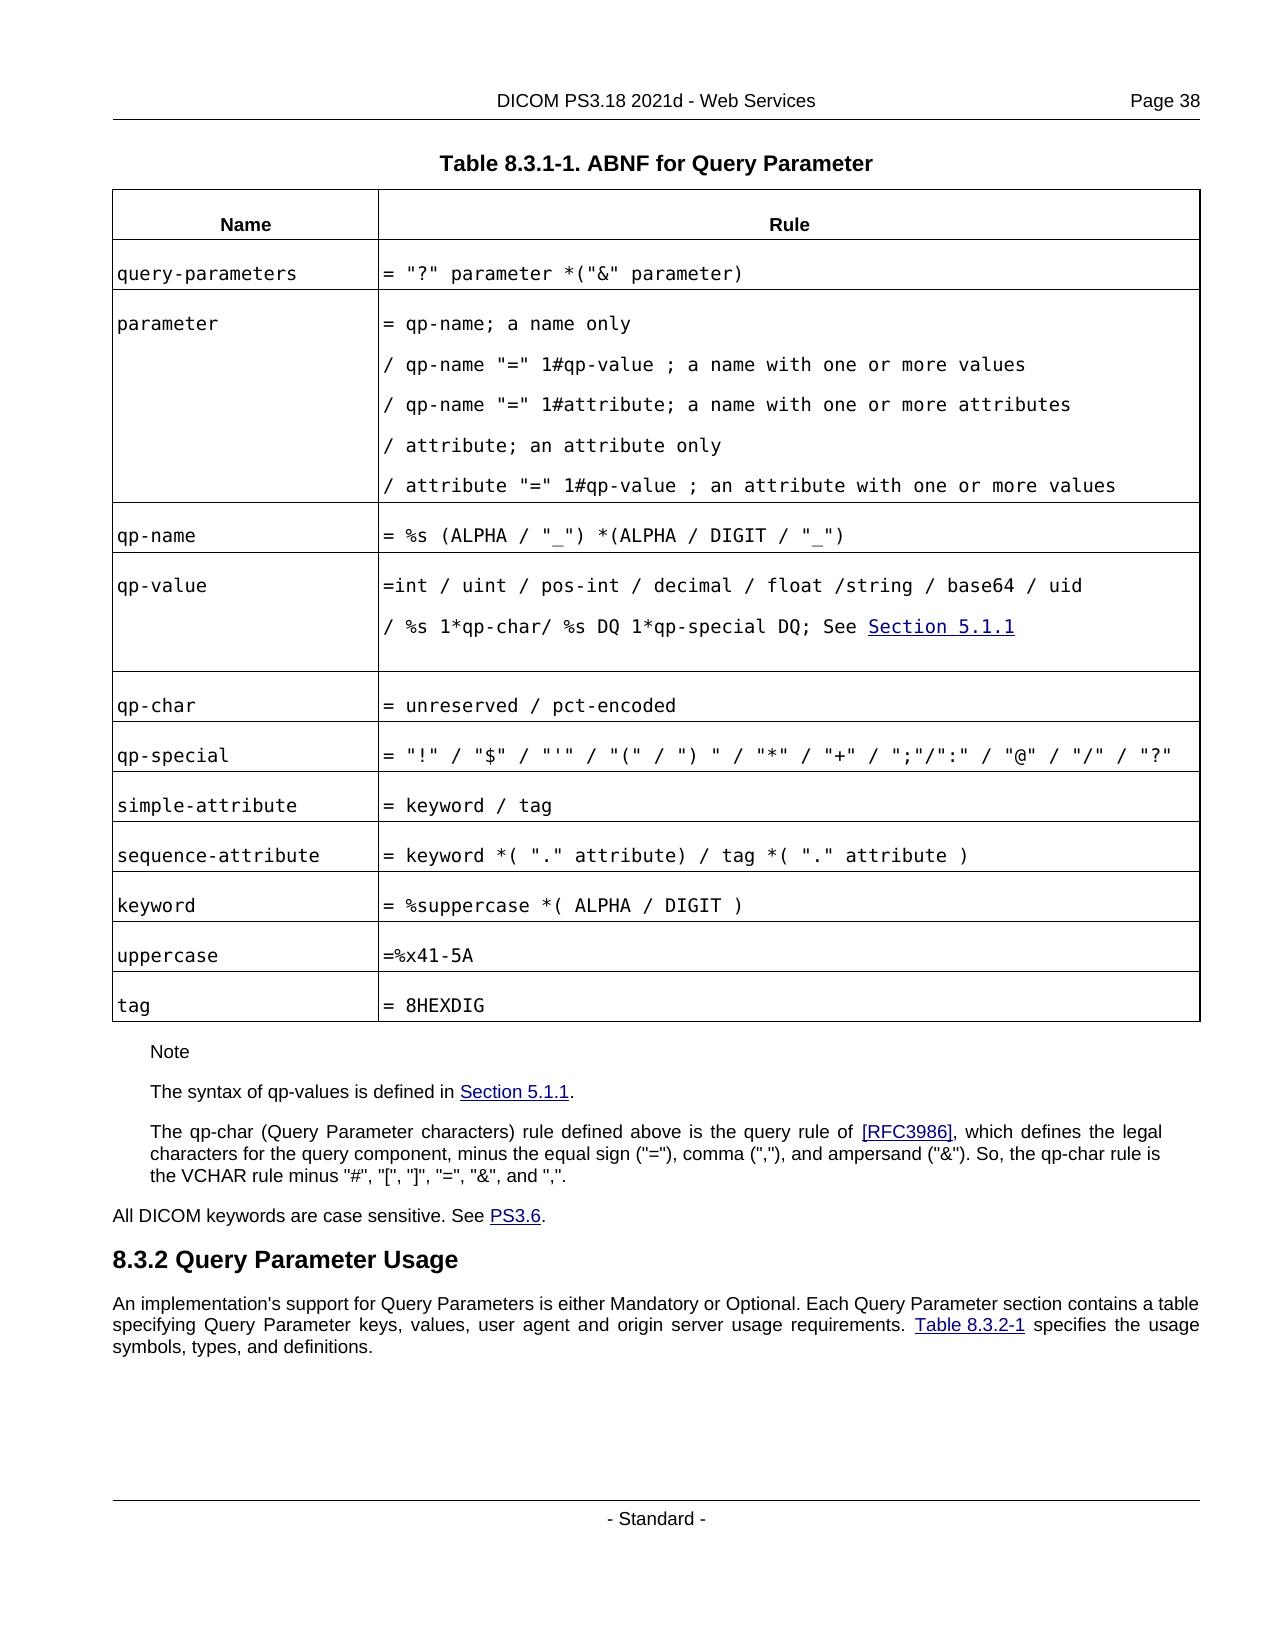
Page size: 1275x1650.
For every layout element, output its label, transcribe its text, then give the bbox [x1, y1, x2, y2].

text The syntax of qp-values is defined in Section 5.1.1. [150, 1081, 1162, 1103]
table_cell parameter [113, 290, 378, 502]
text The qp-char (Query Parameter characters) rule defined above is the query rule of [RFC3986], which defines the legal characters for the query component, minus the equal sign ("="), comma (","), and ampersand ("&"). So, the qp-char rule is the VCHAR rule minus "#", "[", "]", "=", "&", and ",". [150, 1121, 1162, 1186]
table_cell = qp-name; a name only / qp-name "=" 1#qp-value ; a name with one or more values / qp-name "=" 1#attribute; a name with one or more attributes / attribute; an attribute only / attribute "=" 1#qp-value ; an attribute with one or more values [379, 290, 1199, 502]
text An implementation's support for Query Parameters is either Mandatory or Optional. Each Query Parameter section contains a table specifying Query Parameter keys, values, user agent and origin server usage requirements. Table 8.3.2-1 specifies the usage symbols, types, and definitions. [112, 1293, 1200, 1357]
table_cell = keyword / tag [379, 772, 1199, 821]
table_cell = %s (ALPHA / "_") *(ALPHA / DIGIT / "_") [379, 503, 1199, 552]
table_cell =%x41-5A [379, 922, 1199, 971]
table_cell =int / uint / pos-int / decimal / float /string / base64 / uid / %s 1*qp-char/ %s DQ 1*qp-special DQ; See Section 5.1.1 [379, 553, 1199, 671]
table_cell tag [113, 972, 378, 1021]
table_header Rule [379, 190, 1199, 239]
table_cell = 8HEXDIG [379, 972, 1199, 1021]
text Note [150, 1041, 1162, 1062]
table_cell query-parameters [113, 240, 378, 289]
table_header Name [113, 190, 378, 239]
table_cell = "?" parameter *("&" parameter) [379, 240, 1199, 289]
table_cell = unreserved / pct-encoded [379, 672, 1199, 721]
table_cell = %suppercase *( ALPHA / DIGIT ) [379, 872, 1199, 921]
table_cell qp-value [113, 553, 378, 671]
table_cell simple-attribute [113, 772, 378, 821]
table_cell = "!" / "$" / "'" / "(" / ") " / "*" / "+" / ";"/":" / "@" / "/" / "?" [379, 722, 1199, 771]
table_cell qp-special [113, 722, 378, 771]
table_cell keyword [113, 872, 378, 921]
table_cell = keyword *( "." attribute) / tag *( "." attribute ) [379, 822, 1199, 871]
table_cell sequence-attribute [113, 822, 378, 871]
table_cell qp-char [113, 672, 378, 721]
table_cell uppercase [113, 922, 378, 971]
text 8.3.2 Query Parameter Usage [112, 1245, 1200, 1274]
text All DICOM keywords are case sensitive. See PS3.6. [112, 1205, 1200, 1226]
table_cell qp-name [113, 503, 378, 552]
text Table 8.3.1-1. ABNF for Query Parameter [112, 150, 1200, 176]
